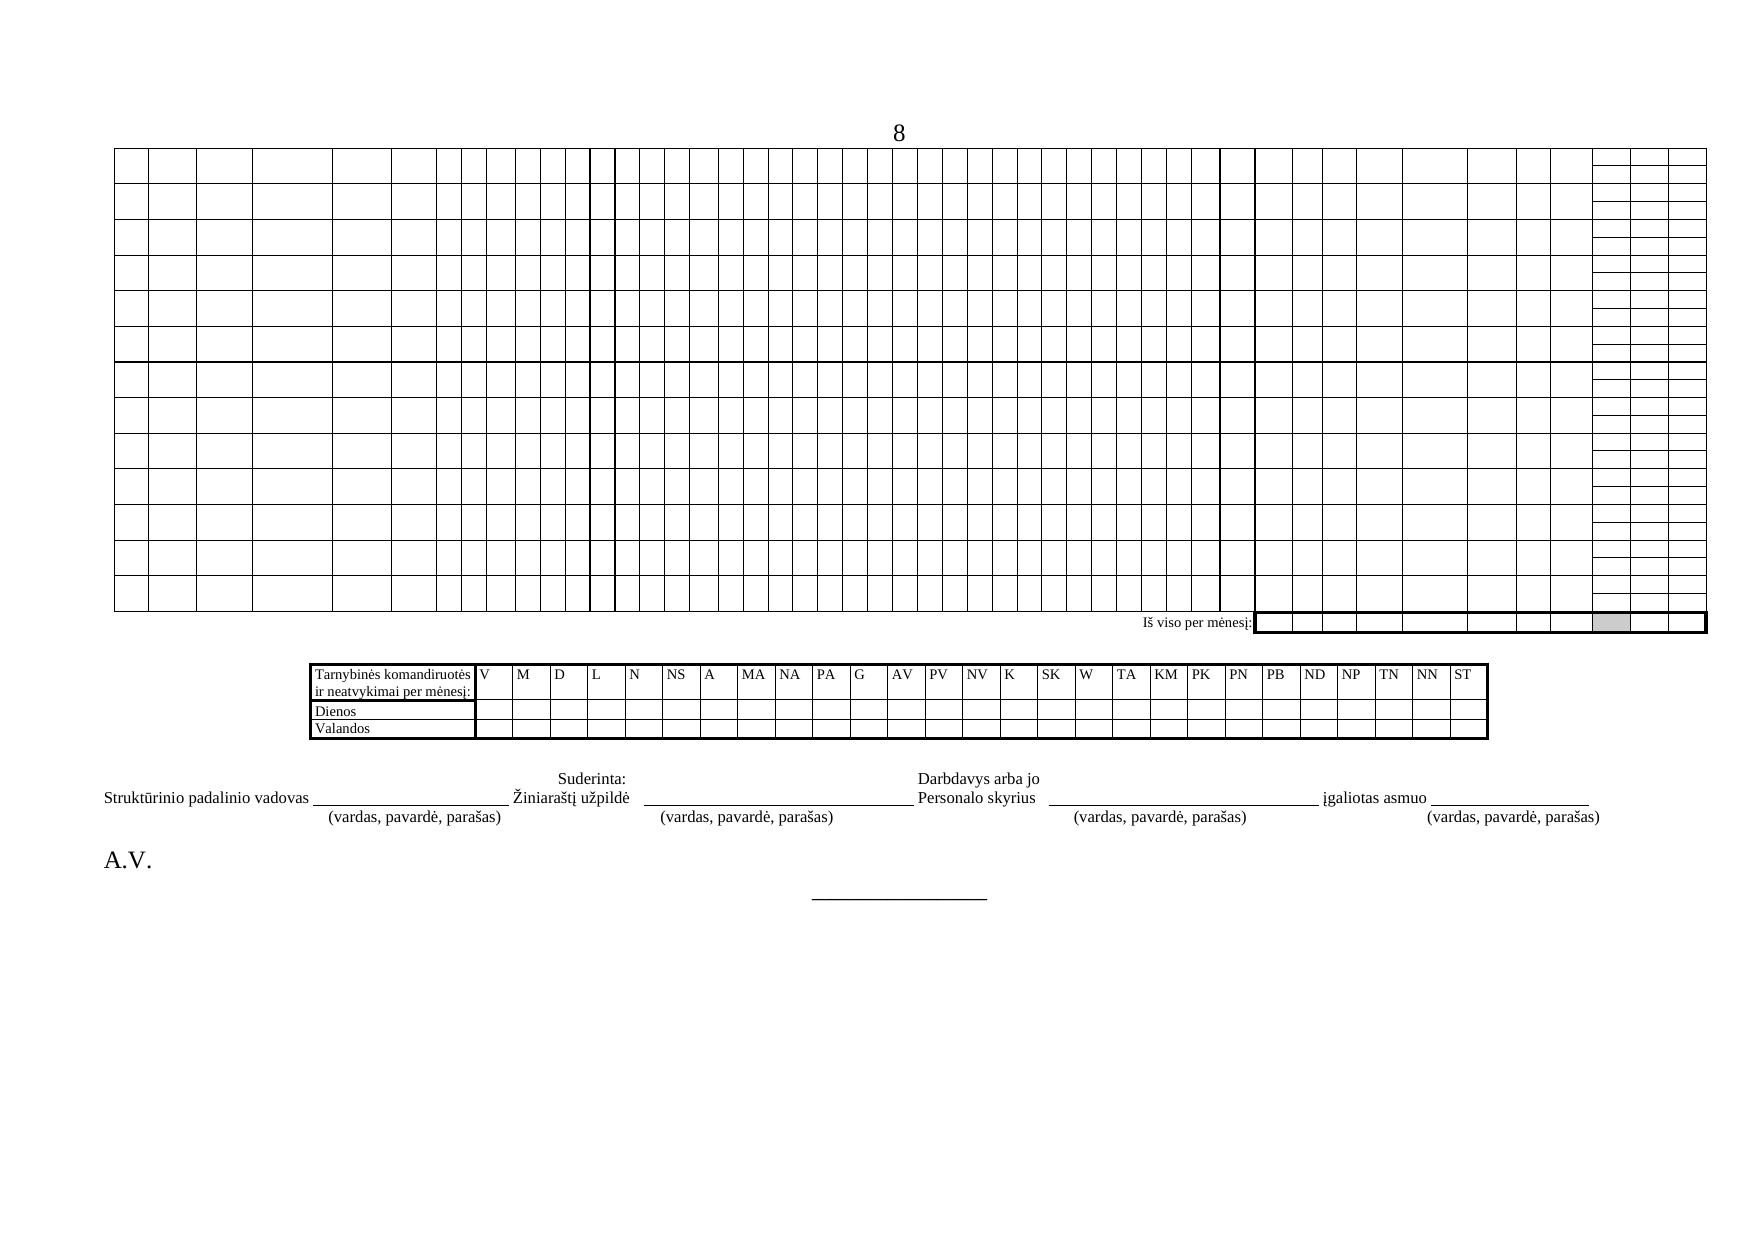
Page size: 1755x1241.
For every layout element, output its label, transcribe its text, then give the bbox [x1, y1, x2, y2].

table_cell [516, 434, 540, 468]
table_cell [1669, 273, 1706, 290]
table_cell [1631, 558, 1668, 575]
table_cell [993, 220, 1017, 254]
table_cell [665, 256, 689, 290]
table_cell [115, 149, 148, 183]
table_cell [1192, 576, 1219, 611]
table_cell [818, 220, 842, 254]
table_cell [1593, 309, 1630, 326]
table_cell [843, 327, 867, 361]
table_cell [115, 256, 148, 290]
table_cell [818, 256, 842, 290]
table_header PV [926, 666, 962, 699]
table_cell [1221, 149, 1254, 183]
table_cell [1042, 291, 1066, 326]
table_cell [1042, 327, 1066, 361]
table_cell [626, 700, 662, 719]
table_cell [591, 363, 614, 397]
table_cell [1092, 184, 1116, 219]
table_cell [1403, 434, 1467, 468]
table_cell [1117, 327, 1141, 361]
table_cell [437, 327, 461, 361]
table_cell [701, 720, 737, 737]
table_cell [1413, 700, 1450, 719]
table_cell [1167, 398, 1191, 433]
table_cell [1293, 541, 1322, 575]
table_cell [149, 576, 196, 611]
table_cell [1293, 363, 1322, 397]
table_cell [615, 612, 640, 631]
table_cell [1018, 398, 1041, 433]
table_cell [818, 541, 842, 575]
table_cell [591, 541, 614, 575]
table_cell [1551, 363, 1592, 397]
table_cell [1256, 434, 1292, 468]
table_cell [1151, 720, 1187, 737]
table_cell [1293, 614, 1322, 631]
table_cell [462, 469, 486, 504]
table_cell [1167, 256, 1191, 290]
table_cell [690, 184, 718, 219]
table_cell [487, 149, 515, 183]
table_cell [1167, 220, 1191, 254]
table_cell [1357, 327, 1402, 361]
table_cell [566, 184, 589, 219]
table_cell [1167, 434, 1191, 468]
table_cell [487, 469, 515, 504]
table_cell [690, 541, 718, 575]
table_cell [1067, 184, 1091, 219]
table_cell [462, 327, 486, 361]
table_header SK [1038, 666, 1075, 699]
table_cell [1301, 700, 1337, 719]
table_cell [1403, 576, 1467, 611]
table_cell [115, 291, 148, 326]
table_cell [1142, 220, 1166, 254]
table_cell [591, 220, 614, 254]
table_cell [1551, 576, 1592, 611]
table_cell [197, 612, 252, 631]
table_cell [1018, 363, 1041, 397]
table_cell [843, 469, 867, 504]
table_cell [1256, 184, 1292, 219]
table_cell [690, 327, 718, 361]
table_cell [793, 149, 817, 183]
table_cell [462, 363, 486, 397]
table_cell [115, 434, 148, 468]
table_header W [1076, 666, 1112, 699]
table_cell [487, 505, 515, 539]
table_cell [253, 291, 332, 326]
table_cell [1018, 184, 1041, 219]
table_cell [392, 505, 436, 539]
table_cell [893, 291, 917, 326]
table_cell [993, 256, 1017, 290]
table_cell [1092, 363, 1116, 397]
table_cell [1631, 238, 1668, 254]
table_cell [1357, 220, 1402, 254]
table_cell [462, 576, 486, 611]
table_cell [719, 363, 743, 397]
table_cell [1468, 184, 1516, 219]
table_cell [566, 363, 589, 397]
table_cell [566, 541, 589, 575]
table_cell [1142, 505, 1166, 539]
table_cell [918, 184, 942, 219]
table_cell [516, 469, 540, 504]
table_cell [893, 256, 917, 290]
table_cell [115, 612, 148, 631]
table_cell [843, 363, 867, 397]
table_cell [918, 291, 942, 326]
table_cell [1167, 291, 1191, 326]
table_cell [1593, 416, 1630, 433]
table_cell [616, 291, 639, 326]
table_cell [1117, 434, 1141, 468]
table_cell [1468, 541, 1516, 575]
table_cell [1117, 184, 1141, 219]
table_cell [1142, 469, 1166, 504]
table_cell [591, 291, 614, 326]
table_cell [1192, 398, 1219, 433]
table_cell [197, 434, 252, 468]
table_cell [197, 505, 252, 539]
table_cell [993, 469, 1017, 504]
table_cell [744, 505, 768, 539]
table_cell [1593, 541, 1630, 557]
table_cell [993, 398, 1017, 433]
table_cell [1551, 184, 1592, 219]
table_cell [197, 398, 252, 433]
table_cell [1403, 184, 1467, 219]
table_cell [1593, 594, 1630, 611]
table_cell [551, 720, 587, 737]
table_cell [1517, 363, 1550, 397]
table_cell [253, 612, 333, 631]
table_cell [392, 256, 436, 290]
table_cell [541, 327, 565, 361]
table_cell [893, 398, 917, 433]
table_cell [1192, 327, 1219, 361]
table_cell [487, 434, 515, 468]
table_cell [1192, 291, 1219, 326]
table_cell [868, 505, 892, 539]
table_cell [868, 149, 892, 183]
table_cell [487, 363, 515, 397]
table_cell [1517, 256, 1550, 290]
table_cell [1038, 700, 1075, 719]
table_cell [1669, 380, 1706, 397]
table_cell [818, 576, 842, 611]
table_cell [968, 256, 992, 290]
table_cell [1403, 541, 1467, 575]
table_cell [516, 291, 540, 326]
table_cell [197, 541, 252, 575]
table_cell [253, 220, 332, 254]
table_cell [1551, 614, 1592, 631]
table_cell [719, 256, 743, 290]
table_cell [516, 576, 540, 611]
table_cell [1226, 700, 1262, 719]
table_cell [640, 327, 664, 361]
table_cell [968, 576, 992, 611]
table_cell [793, 398, 817, 433]
table_cell [1117, 220, 1141, 254]
table_cell [333, 149, 391, 183]
table_cell [843, 576, 867, 611]
table_cell [665, 149, 689, 183]
table_cell [149, 291, 196, 326]
table_cell [1631, 614, 1668, 631]
table_cell [1593, 398, 1630, 415]
table_cell [943, 291, 967, 326]
table_cell [1551, 256, 1592, 290]
table_cell [1593, 345, 1630, 361]
table_cell [1631, 202, 1668, 219]
table_cell [392, 576, 436, 611]
table_cell [1357, 363, 1402, 397]
table_cell [1631, 184, 1668, 201]
table_cell [541, 184, 565, 219]
table_cell [1221, 256, 1254, 290]
table_cell [968, 363, 992, 397]
table_cell [1669, 576, 1706, 593]
table_cell [437, 398, 461, 433]
table_cell [893, 363, 917, 397]
table_cell [1042, 149, 1066, 183]
table_cell [1092, 434, 1116, 468]
table_cell [462, 291, 486, 326]
table_cell [591, 327, 614, 361]
table_cell [1256, 576, 1292, 611]
table_cell [926, 700, 962, 719]
table_cell [392, 149, 436, 183]
table_cell [1517, 291, 1550, 326]
table_cell [1669, 487, 1706, 504]
table_cell [1293, 327, 1322, 361]
table_cell [253, 184, 332, 219]
table_cell [1551, 220, 1592, 254]
table_cell [1323, 505, 1356, 539]
table_cell [1301, 720, 1337, 737]
table_cell [918, 505, 942, 539]
table_cell [1067, 398, 1091, 433]
table_cell [115, 469, 148, 504]
table_cell [918, 612, 942, 631]
table_cell [616, 363, 639, 397]
table_cell [1117, 256, 1141, 290]
table_cell [197, 576, 252, 611]
table_cell [253, 469, 332, 504]
table_cell [590, 612, 615, 631]
table_cell [769, 505, 792, 539]
table_cell [1468, 220, 1516, 254]
table_cell [437, 505, 461, 539]
table_cell [487, 576, 515, 611]
table_cell [1669, 256, 1706, 272]
table_cell [719, 398, 743, 433]
table_cell [851, 720, 887, 737]
table_cell [1256, 363, 1292, 397]
table_cell [1151, 700, 1187, 719]
table_header G [851, 666, 887, 699]
table_cell [744, 184, 768, 219]
table_cell [1468, 469, 1516, 504]
text (vardas, pavardė, parašas) (vardas, pavardė, parašas) (vardas, pavardė, parašas) (vardas, pavardė, parašas) [238, 807, 1695, 826]
table_cell [1142, 291, 1166, 326]
table_cell [769, 469, 792, 504]
table_cell [818, 612, 843, 631]
table_cell [197, 149, 252, 183]
table_cell [665, 612, 689, 631]
table_cell [1092, 398, 1116, 433]
table_cell [1593, 220, 1630, 237]
table_cell [793, 327, 817, 361]
table_cell [462, 541, 486, 575]
table_cell [918, 576, 942, 611]
table_cell [1323, 576, 1356, 611]
table_cell [868, 327, 892, 361]
table_cell [1551, 398, 1592, 433]
table_cell [769, 184, 792, 219]
table_cell [843, 541, 867, 575]
table_cell [1323, 398, 1356, 433]
table_cell [851, 700, 887, 719]
table_cell [1117, 398, 1141, 433]
table_cell [566, 398, 589, 433]
table_cell [1192, 434, 1219, 468]
table_cell [943, 576, 967, 611]
table_cell [1551, 291, 1592, 326]
table_cell [1221, 363, 1254, 397]
table_cell [616, 469, 639, 504]
table_cell [1192, 184, 1219, 219]
table_cell [968, 220, 992, 254]
table_cell [1669, 505, 1706, 522]
table_cell [591, 398, 614, 433]
table_cell [968, 184, 992, 219]
table_cell [1517, 220, 1550, 254]
table_cell [333, 434, 391, 468]
table_cell [1293, 469, 1322, 504]
table_cell [616, 149, 639, 183]
table_cell [437, 291, 461, 326]
table_cell [616, 576, 639, 611]
table_cell [744, 327, 768, 361]
table_cell [437, 434, 461, 468]
table_cell [1357, 469, 1402, 504]
table_cell [1018, 505, 1041, 539]
table_header L [588, 666, 625, 699]
table_cell [392, 398, 436, 433]
table_cell [516, 398, 540, 433]
table_cell [769, 327, 792, 361]
table_cell [818, 184, 842, 219]
table_cell [744, 220, 768, 254]
table_cell [1167, 363, 1191, 397]
table_cell [1593, 149, 1630, 165]
table_cell [743, 612, 768, 631]
table_cell [1593, 487, 1630, 504]
table_cell [1669, 149, 1706, 165]
table_cell [1188, 720, 1225, 737]
table_cell [566, 256, 589, 290]
table_cell [868, 398, 892, 433]
table_header AV [888, 666, 925, 699]
table_cell [769, 576, 792, 611]
table_cell [968, 291, 992, 326]
table_cell [1631, 380, 1668, 397]
table_cell [993, 149, 1017, 183]
table_cell [1669, 220, 1706, 237]
table_cell [1593, 434, 1630, 450]
table_cell [1221, 469, 1254, 504]
table_cell [1631, 487, 1668, 504]
table_cell [1067, 327, 1091, 361]
table_header ND [1301, 666, 1337, 699]
table_cell [333, 327, 391, 361]
table_cell [1669, 434, 1706, 450]
table_cell [719, 505, 743, 539]
table_cell [1293, 505, 1322, 539]
table_cell [943, 363, 967, 397]
table_cell [1142, 576, 1166, 611]
table_cell [1468, 327, 1516, 361]
table_cell [333, 363, 391, 397]
table_cell [253, 505, 332, 539]
table_cell [1042, 398, 1066, 433]
table_cell [818, 505, 842, 539]
table_cell [918, 541, 942, 575]
table_cell [1357, 184, 1402, 219]
table_cell [149, 434, 196, 468]
table_cell [1403, 291, 1467, 326]
table_cell [738, 720, 775, 737]
table_cell [1551, 149, 1592, 183]
table_cell [893, 469, 917, 504]
table_cell [813, 720, 850, 737]
table_cell [1376, 700, 1412, 719]
table_header V [477, 666, 512, 699]
table_cell [993, 291, 1017, 326]
table_cell [541, 576, 565, 611]
table_cell [943, 149, 967, 183]
table_cell [253, 434, 332, 468]
table_cell [197, 291, 252, 326]
table_cell [1593, 166, 1630, 183]
table_cell [690, 398, 718, 433]
table_cell [1323, 363, 1356, 397]
table_cell [1669, 166, 1706, 183]
table_cell [1669, 469, 1706, 486]
table_cell [1357, 149, 1402, 183]
table_cell [1042, 541, 1066, 575]
table_cell [1092, 469, 1116, 504]
table_cell [918, 220, 942, 254]
table_cell [963, 700, 1000, 719]
table_cell [197, 256, 252, 290]
table_cell [1221, 398, 1254, 433]
table_cell [197, 363, 252, 397]
table_cell [1669, 202, 1706, 219]
table_cell [1067, 469, 1091, 504]
table_cell [1403, 614, 1467, 631]
table_cell [1669, 416, 1706, 433]
table_cell [1593, 523, 1630, 539]
table_cell [149, 398, 196, 433]
table_cell [333, 576, 391, 611]
table_cell [1551, 541, 1592, 575]
table_cell [868, 541, 892, 575]
table_cell [1167, 505, 1191, 539]
table_cell [868, 363, 892, 397]
table_header KM [1151, 666, 1187, 699]
table_cell [333, 220, 391, 254]
table_cell [1117, 149, 1141, 183]
table_cell [1293, 220, 1322, 254]
table_cell [1517, 576, 1550, 611]
table_cell [665, 398, 689, 433]
table_cell [1403, 363, 1467, 397]
table_cell [1067, 291, 1091, 326]
table_cell [868, 220, 892, 254]
table_cell [943, 505, 967, 539]
table_cell [516, 505, 540, 539]
table_header ST [1451, 666, 1486, 699]
table_cell [487, 256, 515, 290]
table_cell [333, 184, 391, 219]
table_cell [1256, 541, 1292, 575]
table_cell [1221, 505, 1254, 539]
table_cell [665, 327, 689, 361]
table_cell [993, 327, 1017, 361]
table_cell [1142, 363, 1166, 397]
table_cell [1631, 576, 1668, 593]
table_cell [149, 363, 196, 397]
table_cell [1593, 469, 1630, 486]
table_cell [1263, 720, 1300, 737]
table_cell [690, 469, 718, 504]
table_cell [719, 220, 743, 254]
table_cell [793, 505, 817, 539]
table_cell [462, 220, 486, 254]
table_cell [719, 327, 743, 361]
table_cell [1517, 541, 1550, 575]
table_cell [566, 220, 589, 254]
table_cell [1142, 327, 1166, 361]
table_cell [993, 363, 1017, 397]
table_cell [1357, 576, 1402, 611]
table_cell [1256, 149, 1292, 183]
table_cell [1067, 505, 1091, 539]
table_cell [1357, 291, 1402, 326]
table_header PK [1188, 666, 1225, 699]
table_cell [719, 184, 743, 219]
table_cell [665, 576, 689, 611]
table_cell [1067, 576, 1091, 611]
table_cell [665, 220, 689, 254]
table_cell [148, 612, 197, 631]
table_cell [1167, 327, 1191, 361]
table_cell [541, 541, 565, 575]
table_cell [1669, 184, 1706, 201]
table_cell [253, 398, 332, 433]
table_cell [1468, 434, 1516, 468]
table_cell [793, 220, 817, 254]
table_cell [588, 720, 625, 737]
table_cell [1593, 380, 1630, 397]
table_cell [793, 184, 817, 219]
table_cell [719, 434, 743, 468]
table_cell [1142, 398, 1166, 433]
table_cell [1142, 184, 1166, 219]
table_cell [1593, 273, 1630, 290]
table_cell [968, 327, 992, 361]
table_cell [1631, 327, 1668, 343]
table_cell [1167, 149, 1191, 183]
table_cell [843, 398, 867, 433]
table_header K [1001, 666, 1037, 699]
table_cell [1357, 614, 1402, 631]
table_cell [616, 541, 639, 575]
table_cell [719, 291, 743, 326]
table_cell [1256, 505, 1292, 539]
table_cell [1067, 256, 1091, 290]
table_cell [963, 720, 1000, 737]
table_cell [392, 184, 436, 219]
table_cell [918, 327, 942, 361]
table_cell [993, 541, 1017, 575]
table_cell [769, 149, 792, 183]
table_cell [1042, 363, 1066, 397]
table_header NS [663, 666, 700, 699]
table_cell [640, 256, 664, 290]
table_header PA [813, 666, 850, 699]
table_cell [1042, 505, 1066, 539]
table_cell [616, 398, 639, 433]
table_cell [1117, 363, 1141, 397]
table_cell [1076, 700, 1112, 719]
table_cell [1468, 291, 1516, 326]
table_cell [1067, 363, 1091, 397]
table_cell [333, 541, 391, 575]
table_cell [1293, 398, 1322, 433]
table_cell [926, 720, 962, 737]
table_cell [968, 149, 992, 183]
table_cell [1551, 434, 1592, 468]
table_cell [566, 327, 589, 361]
table_cell [1551, 327, 1592, 361]
table_cell [818, 149, 842, 183]
table_cell [1067, 434, 1091, 468]
table_cell [1042, 256, 1066, 290]
table_cell [1293, 291, 1322, 326]
table_cell [1293, 184, 1322, 219]
table_cell [616, 327, 639, 361]
table_cell [893, 184, 917, 219]
table_cell [1323, 541, 1356, 575]
table_cell [968, 469, 992, 504]
table_cell [868, 612, 892, 631]
table_cell [1221, 220, 1254, 254]
table_cell [1593, 451, 1630, 468]
table_cell [868, 291, 892, 326]
table_cell [588, 700, 625, 719]
table_cell [1323, 256, 1356, 290]
table_cell [665, 541, 689, 575]
table_cell [1323, 469, 1356, 504]
table_cell [1517, 505, 1550, 539]
table_cell [1631, 434, 1668, 450]
table_cell [1192, 256, 1219, 290]
table_cell [541, 434, 565, 468]
table_cell [918, 363, 942, 397]
table_cell [719, 469, 743, 504]
table_cell [149, 220, 196, 254]
table_cell [1357, 256, 1402, 290]
table_cell [793, 291, 817, 326]
table_cell [1413, 720, 1450, 737]
table_cell [1468, 614, 1516, 631]
table_cell [333, 398, 391, 433]
table_cell [541, 256, 565, 290]
table_header NA [776, 666, 812, 699]
table_cell [1117, 576, 1141, 611]
table_cell [591, 576, 614, 611]
table_cell [392, 220, 436, 254]
table_cell [1631, 309, 1668, 326]
table_cell [1669, 558, 1706, 575]
table_cell [744, 291, 768, 326]
table_cell [843, 505, 867, 539]
table_cell [1117, 469, 1141, 504]
table_cell [1631, 256, 1668, 272]
table_cell [1221, 541, 1254, 575]
table_cell [943, 184, 967, 219]
table_cell [943, 434, 967, 468]
table_cell [1593, 184, 1630, 201]
table_cell [1338, 720, 1375, 737]
table_cell [1018, 220, 1041, 254]
table_cell [462, 149, 486, 183]
table_cell [1669, 309, 1706, 326]
table_cell [516, 184, 540, 219]
table_cell [768, 612, 793, 631]
table_cell [437, 469, 461, 504]
table_cell [918, 434, 942, 468]
table_cell [744, 576, 768, 611]
table_cell [1468, 505, 1516, 539]
table_cell [1669, 594, 1706, 611]
table_cell [1323, 434, 1356, 468]
table_cell [516, 327, 540, 361]
table_cell [1221, 576, 1254, 611]
table_cell [1092, 149, 1116, 183]
table_cell [893, 149, 917, 183]
table_cell [640, 576, 664, 611]
table_cell [793, 576, 817, 611]
table_cell [690, 220, 718, 254]
table_cell [1631, 363, 1668, 379]
table_cell [868, 469, 892, 504]
table_cell [1323, 184, 1356, 219]
table_cell [793, 434, 817, 468]
table_cell [516, 256, 540, 290]
table_cell Valandos [312, 720, 474, 737]
table_cell [253, 149, 332, 183]
table_cell [149, 541, 196, 575]
table_cell [690, 291, 718, 326]
table_cell [744, 363, 768, 397]
table_cell [1669, 238, 1706, 254]
table_cell [718, 612, 743, 631]
table_cell [1256, 327, 1292, 361]
table_cell [818, 291, 842, 326]
table_cell [1226, 720, 1262, 737]
table_cell [437, 576, 461, 611]
table_cell [115, 541, 148, 575]
table_cell [616, 184, 639, 219]
table_cell [1092, 256, 1116, 290]
table_header PB [1263, 666, 1300, 699]
table_cell [843, 256, 867, 290]
table_cell [487, 220, 515, 254]
table_cell [744, 398, 768, 433]
table_cell [591, 149, 614, 183]
table_cell [1669, 614, 1704, 631]
table_cell [1403, 398, 1467, 433]
table_header Tarnybinės komandiruotės ir neatvykimai per mėnesį: [312, 666, 474, 699]
table_cell [566, 576, 589, 611]
table_cell [943, 398, 967, 433]
table_cell [392, 541, 436, 575]
table_cell [888, 700, 925, 719]
table_header PN [1226, 666, 1262, 699]
table_cell [1517, 469, 1550, 504]
table_cell [1403, 469, 1467, 504]
table_cell [1631, 541, 1668, 557]
table_cell [1631, 220, 1668, 237]
table_cell [1323, 614, 1356, 631]
table_cell [1001, 720, 1037, 737]
table_cell [665, 184, 689, 219]
table_cell [738, 700, 775, 719]
table_cell [1042, 434, 1066, 468]
table_cell [893, 434, 917, 468]
table_cell [1192, 149, 1219, 183]
table_cell [665, 291, 689, 326]
table_cell [640, 541, 664, 575]
table_cell [665, 505, 689, 539]
table_cell [769, 434, 792, 468]
table_cell [197, 327, 252, 361]
table_cell [1357, 434, 1402, 468]
table_cell [744, 434, 768, 468]
table_cell [149, 256, 196, 290]
table_cell [513, 720, 550, 737]
table_cell [1142, 149, 1166, 183]
table_cell [566, 291, 589, 326]
table_cell [893, 505, 917, 539]
table_cell [197, 220, 252, 254]
table_cell [1593, 256, 1630, 272]
table_cell [392, 434, 436, 468]
table_cell [701, 700, 737, 719]
table_cell [1001, 700, 1037, 719]
table_cell [1669, 291, 1706, 308]
table_cell [391, 612, 437, 631]
table_cell [115, 505, 148, 539]
table_cell [1018, 256, 1041, 290]
table_cell [616, 505, 639, 539]
table_cell [591, 184, 614, 219]
table_cell [1018, 541, 1041, 575]
table_cell [1042, 220, 1066, 254]
table_cell [1167, 576, 1191, 611]
table_cell [541, 291, 565, 326]
table_header NN [1413, 666, 1450, 699]
table_cell [1338, 700, 1375, 719]
table_cell [818, 434, 842, 468]
table_cell [769, 220, 792, 254]
table_cell [1221, 434, 1254, 468]
table_cell [1593, 576, 1630, 593]
table_cell [943, 469, 967, 504]
table_cell [477, 700, 512, 719]
table_cell [1631, 149, 1668, 165]
table_cell [1517, 327, 1550, 361]
table_cell [1221, 291, 1254, 326]
table_cell [1376, 720, 1412, 737]
table_cell [1517, 398, 1550, 433]
table_cell [918, 256, 942, 290]
table_cell [1113, 720, 1150, 737]
table_cell [640, 398, 664, 433]
table_cell [149, 469, 196, 504]
table_cell [1593, 327, 1630, 343]
table_cell [1403, 327, 1467, 361]
table_cell [993, 576, 1017, 611]
table_cell [690, 576, 718, 611]
table_cell [793, 363, 817, 397]
table_cell [541, 220, 565, 254]
table_cell [868, 184, 892, 219]
table_cell [1403, 220, 1467, 254]
table_cell [1018, 327, 1041, 361]
table_cell [769, 541, 792, 575]
table_cell [690, 363, 718, 397]
table_cell [1042, 576, 1066, 611]
table_cell [640, 434, 664, 468]
table_cell [640, 469, 664, 504]
table_cell [462, 505, 486, 539]
table_cell [665, 469, 689, 504]
table_cell [540, 612, 565, 631]
text A.V. [103, 845, 1695, 874]
table_cell [591, 434, 614, 468]
table_cell [1468, 398, 1516, 433]
table_cell [868, 256, 892, 290]
table_cell [1092, 220, 1116, 254]
table_cell [1593, 558, 1630, 575]
table_header N [626, 666, 662, 699]
table_cell [1517, 149, 1550, 183]
table_cell [640, 363, 664, 397]
table_cell [1067, 220, 1091, 254]
table_cell [487, 398, 515, 433]
table_cell [1403, 505, 1467, 539]
table_cell [1517, 614, 1550, 631]
table_cell [1018, 576, 1041, 611]
table_cell [1631, 416, 1668, 433]
table_cell [437, 363, 461, 397]
table_cell [566, 149, 589, 183]
table_cell [253, 327, 332, 361]
table_cell [516, 541, 540, 575]
table_cell [993, 434, 1017, 468]
table_cell [893, 220, 917, 254]
table_cell [1631, 345, 1668, 361]
table_cell [551, 700, 587, 719]
table_cell [663, 720, 700, 737]
table_cell [1293, 149, 1322, 183]
table_cell [1669, 327, 1706, 343]
table_cell [437, 184, 461, 219]
table_cell [616, 256, 639, 290]
table_header NP [1338, 666, 1375, 699]
table_cell [1517, 184, 1550, 219]
table_cell [1117, 505, 1141, 539]
table_cell [477, 720, 512, 737]
table_cell [813, 700, 850, 719]
table_cell [253, 256, 332, 290]
table_cell [968, 505, 992, 539]
table_cell [868, 434, 892, 468]
table_cell [626, 720, 662, 737]
table_cell [1067, 149, 1091, 183]
table_cell [1593, 363, 1630, 379]
table_cell [197, 469, 252, 504]
table_cell [640, 612, 665, 631]
table_cell [1323, 291, 1356, 326]
text Suderinta: Darbdavys arba jo [103, 769, 1695, 788]
table_cell [1188, 700, 1225, 719]
table_cell [149, 184, 196, 219]
table_cell [690, 149, 718, 183]
table_cell [1669, 541, 1706, 557]
table_cell [1018, 149, 1041, 183]
table_cell [1018, 291, 1041, 326]
table_cell [541, 149, 565, 183]
table_cell [719, 541, 743, 575]
table_cell [1117, 541, 1141, 575]
table_cell [843, 149, 867, 183]
table_cell [1263, 700, 1300, 719]
table_cell [1192, 363, 1219, 397]
table_cell [1593, 505, 1630, 522]
table_cell [1631, 451, 1668, 468]
table_cell [1221, 184, 1254, 219]
table_cell [487, 184, 515, 219]
table_cell [1323, 220, 1356, 254]
table_cell [462, 184, 486, 219]
table_cell [541, 469, 565, 504]
table_cell [1403, 149, 1467, 183]
table_cell [437, 149, 461, 183]
table_cell [1117, 291, 1141, 326]
table_cell [1323, 327, 1356, 361]
table_cell [776, 720, 812, 737]
table_cell [1451, 700, 1486, 719]
table_cell [769, 291, 792, 326]
table_cell [1631, 291, 1668, 308]
table_cell [565, 612, 590, 631]
table_cell [665, 363, 689, 397]
table_cell [462, 612, 487, 631]
table_cell [437, 256, 461, 290]
table_cell [1256, 469, 1292, 504]
table_cell [690, 256, 718, 290]
table_cell [392, 363, 436, 397]
table_cell [1593, 291, 1630, 308]
table_cell [1256, 291, 1292, 326]
table_cell [333, 612, 391, 631]
table_cell [1631, 273, 1668, 290]
table_cell [893, 576, 917, 611]
table_cell [893, 541, 917, 575]
table_cell [115, 398, 148, 433]
table_cell [818, 398, 842, 433]
table_cell [616, 220, 639, 254]
table_cell [1468, 256, 1516, 290]
table_cell [392, 327, 436, 361]
table_cell Iš viso per mėnesį: [942, 612, 1253, 631]
table_cell [918, 149, 942, 183]
table_cell [1076, 720, 1112, 737]
table_cell [516, 149, 540, 183]
table_cell [115, 184, 148, 219]
table_cell [744, 541, 768, 575]
table_cell [1631, 166, 1668, 183]
table_cell [640, 220, 664, 254]
table_cell [1092, 505, 1116, 539]
table_cell [769, 256, 792, 290]
table_cell [1631, 523, 1668, 539]
table_cell [769, 363, 792, 397]
table_cell [541, 363, 565, 397]
table_cell [515, 612, 540, 631]
table_cell [663, 700, 700, 719]
table_cell [968, 541, 992, 575]
table_cell [1293, 576, 1322, 611]
table_cell [1593, 614, 1630, 631]
table_cell [793, 541, 817, 575]
table_cell [1669, 345, 1706, 361]
table_cell [541, 505, 565, 539]
table_cell [943, 220, 967, 254]
table_cell [1468, 363, 1516, 397]
table_header M [513, 666, 550, 699]
table_cell [843, 434, 867, 468]
table_cell [1669, 451, 1706, 468]
table_cell [868, 576, 892, 611]
table_cell [818, 327, 842, 361]
table_cell [744, 256, 768, 290]
table_cell [591, 505, 614, 539]
table_cell [437, 612, 462, 631]
table_cell [968, 434, 992, 468]
table_cell [1631, 469, 1668, 486]
table_cell [1468, 576, 1516, 611]
table_cell [640, 149, 664, 183]
table_cell [1256, 398, 1292, 433]
table_cell [1357, 398, 1402, 433]
table_cell [1551, 505, 1592, 539]
table_cell [793, 469, 817, 504]
table_cell [818, 363, 842, 397]
table_cell [392, 291, 436, 326]
table_header TA [1113, 666, 1150, 699]
table_cell [918, 398, 942, 433]
table_cell [943, 541, 967, 575]
table_cell [1403, 256, 1467, 290]
table_cell [1468, 149, 1516, 183]
table_cell [1593, 202, 1630, 219]
table_cell [843, 184, 867, 219]
table_cell [744, 149, 768, 183]
table_cell [993, 184, 1017, 219]
table_cell [1631, 594, 1668, 611]
table_cell [1221, 327, 1254, 361]
table_cell [462, 434, 486, 468]
table_cell [462, 256, 486, 290]
table_cell [1067, 541, 1091, 575]
table_cell [719, 149, 743, 183]
table_cell [1517, 434, 1550, 468]
table_cell [333, 256, 391, 290]
table_cell [591, 469, 614, 504]
table_cell [566, 505, 589, 539]
table_cell [437, 220, 461, 254]
table_cell [333, 469, 391, 504]
table_cell [719, 576, 743, 611]
table_cell [1038, 720, 1075, 737]
table_cell [968, 398, 992, 433]
text ______________ [103, 874, 1695, 903]
table_cell [487, 541, 515, 575]
table_cell Dienos [312, 702, 474, 719]
table_cell [149, 505, 196, 539]
table_cell [1167, 184, 1191, 219]
table_cell [993, 505, 1017, 539]
table_cell [690, 612, 718, 631]
table_cell [487, 327, 515, 361]
table_cell [437, 541, 461, 575]
table_cell [793, 612, 818, 631]
table_cell [1167, 541, 1191, 575]
table_cell [566, 434, 589, 468]
table_cell [1192, 469, 1219, 504]
table_cell [253, 541, 332, 575]
table_cell [744, 469, 768, 504]
text Struktūrinio padalinio vadovas Žiniaraštį užpildė Personalo skyrius įgaliotas asmuo [103, 788, 1695, 807]
table_cell [1042, 184, 1066, 219]
table_header A [701, 666, 737, 699]
table_cell [1018, 434, 1041, 468]
table_cell [1192, 220, 1219, 254]
table_cell [616, 434, 639, 468]
table_cell [149, 149, 196, 183]
table_cell [888, 720, 925, 737]
table_cell [1256, 220, 1292, 254]
table_cell [1357, 505, 1402, 539]
table_cell [392, 469, 436, 504]
table_cell [1142, 541, 1166, 575]
table_cell [1551, 469, 1592, 504]
table_cell [640, 184, 664, 219]
table_cell [197, 184, 252, 219]
table_cell [843, 612, 868, 631]
table_cell [943, 256, 967, 290]
table_cell [1451, 720, 1486, 737]
table_cell [1293, 256, 1322, 290]
table_cell [115, 576, 148, 611]
table_cell [690, 505, 718, 539]
table_cell [1167, 469, 1191, 504]
table_cell [1018, 469, 1041, 504]
table_cell [1593, 238, 1630, 254]
table_cell [1631, 398, 1668, 415]
table_header TN [1376, 666, 1412, 699]
table_cell [1092, 576, 1116, 611]
table_cell [1357, 541, 1402, 575]
table_cell [943, 327, 967, 361]
table_cell [665, 434, 689, 468]
table_cell [1042, 469, 1066, 504]
table_cell [1631, 505, 1668, 522]
table_cell [818, 469, 842, 504]
table_cell [893, 327, 917, 361]
table_cell [1192, 541, 1219, 575]
table_cell [776, 700, 812, 719]
table_cell [1293, 434, 1322, 468]
table_cell [115, 363, 148, 397]
table_cell [487, 612, 515, 631]
table_cell [918, 469, 942, 504]
table_cell [115, 327, 148, 361]
table_cell [1092, 291, 1116, 326]
table_cell [462, 398, 486, 433]
table_header MA [738, 666, 775, 699]
table_cell [1113, 700, 1150, 719]
table_cell [1192, 505, 1219, 539]
table_cell [1669, 398, 1706, 415]
table_cell [793, 256, 817, 290]
table_cell [1142, 256, 1166, 290]
table_cell [1092, 327, 1116, 361]
table_header NV [963, 666, 1000, 699]
table_cell [1142, 434, 1166, 468]
table_cell [253, 576, 332, 611]
table_cell [487, 291, 515, 326]
table_cell [640, 505, 664, 539]
table_cell [769, 398, 792, 433]
table_cell [516, 363, 540, 397]
table_cell [253, 363, 332, 397]
table_cell [1257, 614, 1292, 631]
table_cell [1323, 149, 1356, 183]
table_cell [115, 220, 148, 254]
table_cell [843, 291, 867, 326]
table_cell [1669, 363, 1706, 379]
table_cell [1669, 523, 1706, 539]
table_cell [541, 398, 565, 433]
table_cell [1256, 256, 1292, 290]
table_cell [843, 220, 867, 254]
table_cell [566, 469, 589, 504]
table_cell [640, 291, 664, 326]
table_cell [513, 700, 550, 719]
table_header D [551, 666, 587, 699]
table_cell [333, 291, 391, 326]
table_cell [1092, 541, 1116, 575]
table_cell [149, 327, 196, 361]
table_cell [893, 612, 917, 631]
table_cell [690, 434, 718, 468]
table_cell [591, 256, 614, 290]
table_cell [333, 505, 391, 539]
table_cell [516, 220, 540, 254]
